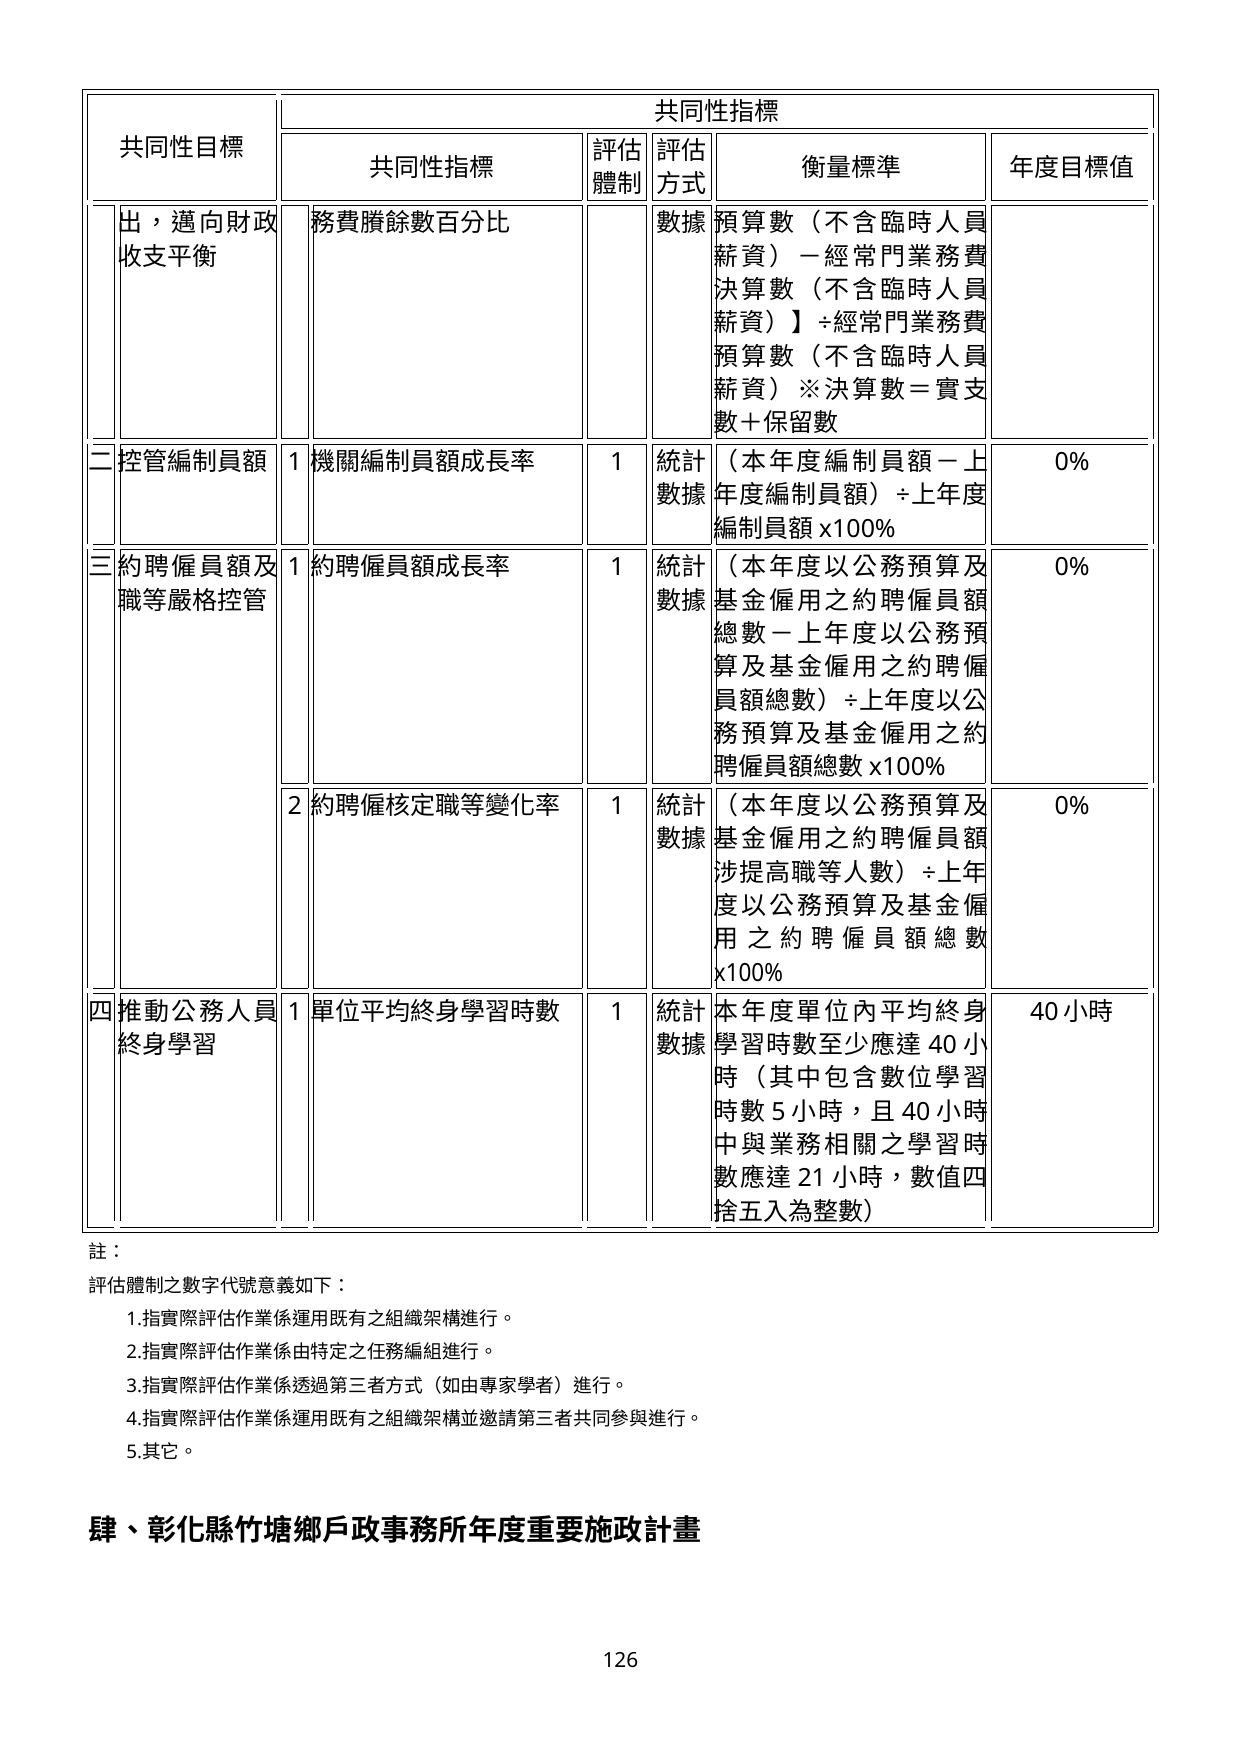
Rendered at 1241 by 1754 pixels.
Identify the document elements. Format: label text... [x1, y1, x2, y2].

table_cell 四 [85, 988, 117, 1227]
table_cell 0% [988, 544, 1156, 782]
table_cell 1 [585, 783, 649, 988]
table_cell 約聘僱員額成長率 [311, 544, 585, 782]
table_cell 1 [278, 988, 311, 1227]
table_cell 年度目標值 [988, 128, 1156, 199]
table_cell （本年度以公務預算及基金僱用之約聘僱員額涉提高職等人數）÷上年度以公務預算及基金僱用之約聘僱員額總數x100% [714, 783, 988, 988]
table_cell 1 [278, 438, 311, 544]
table_cell （本年度以公務預算及基金僱用之約聘僱員額總數－上年度以公務預算及基金僱用之約聘僱員額總數）÷上年度以公務預算及基金僱用之約聘僱員額總數x100% [714, 544, 988, 782]
text 4.指實際評估作業係運用既有之組織架構並邀請第三者共同參與進行。 [89, 1399, 1152, 1432]
table_cell 單位平均終身學習時數 [311, 988, 585, 1227]
table_cell 2 [278, 783, 311, 988]
table_cell 統計數據 [649, 544, 714, 782]
table_header 共同性指標 [278, 90, 1156, 127]
table_cell 出，邁向財政收支平衡 [117, 200, 278, 438]
table_cell [278, 200, 311, 438]
table_cell 40小時 [988, 988, 1156, 1227]
table_cell 統計數據 [649, 783, 714, 988]
table_cell 1 [278, 544, 311, 782]
table_cell 推動公務人員終身學習 [117, 988, 278, 1227]
table_cell 約聘僱核定職等變化率 [311, 783, 585, 988]
table_cell [585, 200, 649, 438]
table_cell [85, 200, 117, 438]
table_cell 約聘僱員額及職等嚴格控管 [117, 544, 278, 988]
text 5.其它。 [89, 1432, 1152, 1465]
table_cell 控管編制員額 [117, 438, 278, 544]
table_cell （本年度編制員額－上年度編制員額）÷上年度編制員額x100% [714, 438, 988, 544]
text 註： [89, 1233, 1152, 1265]
table_cell 0% [988, 783, 1156, 988]
table_cell 機關編制員額成長率 [311, 438, 585, 544]
table_cell 本年度單位內平均終身學習時數至少應達40小時（其中包含數位學習時數5小時，且40小時中與業務相關之學習時數應達21小時，數值四捨五入為整數） [714, 988, 988, 1227]
table_cell 0% [988, 438, 1156, 544]
table_cell 評估 體制 [585, 129, 649, 199]
table_cell 1 [585, 544, 649, 782]
text 2.指實際評估作業係由特定之任務編組進行。 [89, 1332, 1152, 1365]
text 肆、彰化縣竹塘鄉戶政事務所年度重要施政計畫 [89, 1507, 1152, 1549]
table_cell 統計數據 [649, 438, 714, 544]
text 3.指實際評估作業係透過第三者方式（如由專家學者）進行。 [89, 1365, 1152, 1399]
text 評估體制之數字代號意義如下： [89, 1265, 1152, 1299]
table_cell 統計數據 [649, 988, 714, 1227]
table_cell 數據 [649, 200, 714, 438]
table_cell 評估 方式 [649, 129, 714, 199]
table_cell [988, 200, 1156, 438]
table_cell 務費賸餘數百分比 [311, 200, 585, 438]
table_cell 衡量標準 [714, 129, 988, 199]
table_cell 二 [85, 438, 117, 544]
table_cell 1 [585, 988, 649, 1227]
table_cell 1 [585, 438, 649, 544]
table_header 共同性目標 [85, 90, 278, 199]
table_cell 三 [85, 544, 117, 988]
text 1.指實際評估作業係運用既有之組織架構進行。 [89, 1299, 1152, 1332]
table_cell 共同性指標 [278, 128, 585, 199]
table_cell 預算數（不含臨時人員薪資）－經常門業務費決算數（不含臨時人員薪資）】÷經常門業務費預算數（不含臨時人員薪資）※決算數＝實支數＋保留數 [714, 200, 988, 438]
